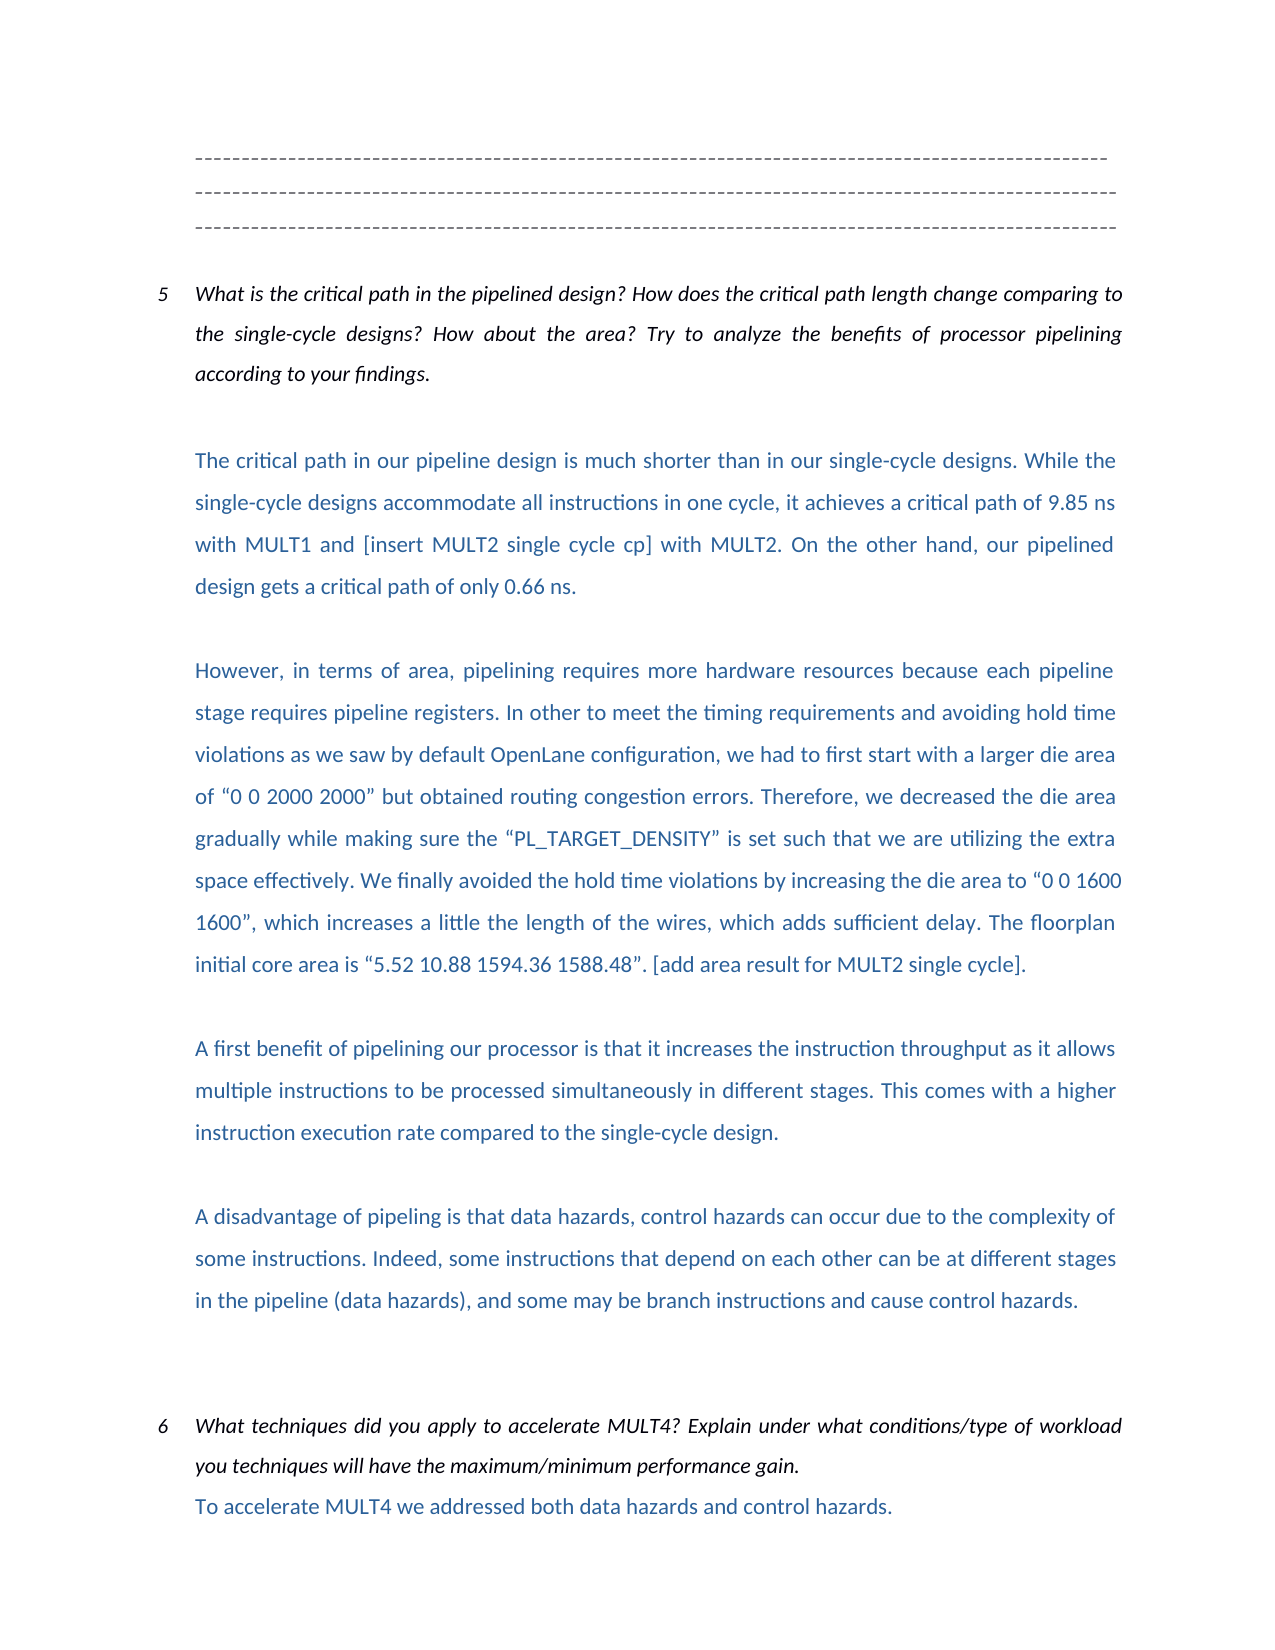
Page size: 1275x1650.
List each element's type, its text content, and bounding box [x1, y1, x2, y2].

text A disadvantage of pipeling is that data hazards, control hazards can occur due to the complexity of some instructions. Indeed, some instructions that depend on each other can be at different stages in the pipeline (data hazards), and some may be branch instructions and cause control hazards. [120, 1202, 1124, 1314]
text However, in terms of area, pipelining requires more hardware resources because each pipeline stage requires pipeline registers. In other to meet the timing requirements and avoiding hold time violations as we saw by default OpenLane configuration, we had to first start with a larger die area of “0 0 2000 2000” but obtained routing congestion errors. Therefore, we decreased the die area gradually while making sure the “PL_TARGET_DENSITY” is set such that we are utilizing the extra space effectively. We finally avoided the hold time violations by increasing the die area to “0 0 1600 1600”, which increases a little the length of the wires, which adds sufficient delay. The floorplan initial core area is “5.52 10.88 1594.36 1588.48”. [add area result for MULT2 single cycle]. [120, 656, 1124, 978]
text The critical path in our pipeline design is much shorter than in our single-cycle designs. While the single-cycle designs accommodate all instructions in one cycle, it achieves a critical path of 9.85 ns with MULT1 and [insert MULT2 single cycle cp] with MULT2. On the other hand, our pipelined design gets a critical path of only 0.66 ns. [120, 446, 1124, 600]
text __________________________________________________________________________________________________ [195, 139, 1124, 162]
text ___________________________________________________________________________________________________ [120, 174, 1124, 197]
list What techniques did you apply to accelerate MULT4? Explain under what conditions/type of workload you techniques will have the maximum/minimum performance gain. [157, 1412, 1124, 1478]
text ___________________________________________________________________________________________________ [120, 208, 1124, 231]
list What is the critical path in the pipelined design? How does the critical path length change comparing to the single-cycle designs? How about the area? Try to analyze the benefits of processor pipelining according to your findings. [157, 281, 1124, 387]
text A first benefit of pipelining our processor is that it increases the instruction throughput as it allows multiple instructions to be processed simultaneously in different stages. This comes with a higher instruction execution rate compared to the single-cycle design. [120, 1034, 1124, 1146]
text To accelerate MULT4 we addressed both data hazards and control hazards. [120, 1492, 1124, 1520]
